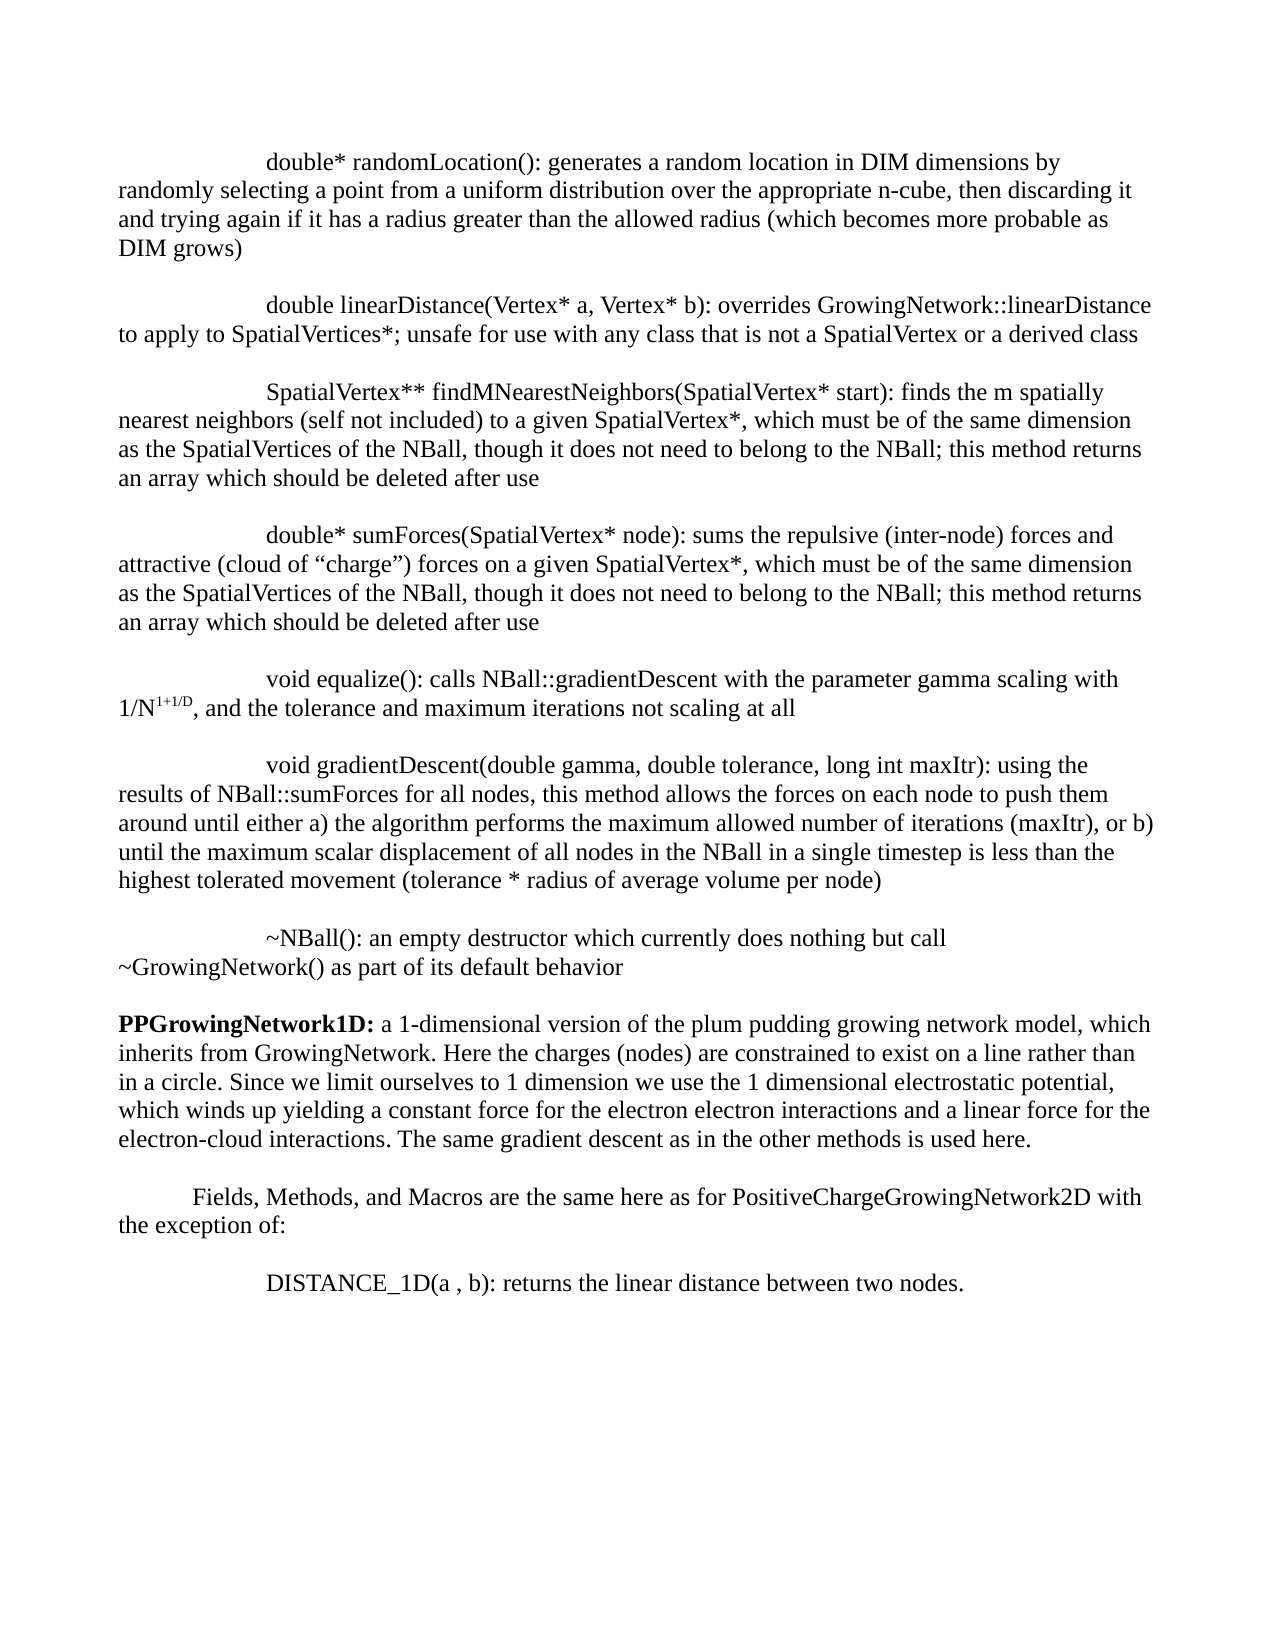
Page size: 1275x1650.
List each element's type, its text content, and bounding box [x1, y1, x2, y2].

text DISTANCE_1D(a , b): returns the linear distance between two nodes. [118, 1268, 1157, 1297]
text double* sumForces(SpatialVertex* node): sums the repulsive (inter-node) forces and attractive (cloud of “charge”) forces on a given SpatialVertex*, which must be of the same dimension as the SpatialVertices of the NBall, though it does not need to belong to the NBall; this method returns an array which should be deleted after use [118, 521, 1157, 636]
text double linearDistance(Vertex* a, Vertex* b): overrides GrowingNetwork::linearDistance to apply to SpatialVertices*; unsafe for use with any class that is not a SpatialVertex or a derived class [118, 291, 1157, 348]
text double* randomLocation(): generates a random location in DIM dimensions by randomly selecting a point from a uniform distribution over the appropriate n-cube, then discarding it and trying again if it has a radius greater than the allowed radius (which becomes more probable as DIM grows) [118, 147, 1157, 262]
text void gradientDescent(double gamma, double tolerance, long int maxItr): using the results of NBall::sumForces for all nodes, this method allows the forces on each node to push them around until either a) the algorithm performs the maximum allowed number of iterations (maxItr), or b) until the maximum scalar displacement of all nodes in the NBall in a single timestep is less than the highest tolerated movement (tolerance * radius of average volume per node) [118, 751, 1157, 894]
text void equalize(): calls NBall::gradientDescent with the parameter gamma scaling with 1/N1+1/D, and the tolerance and maximum iterations not scaling at all [118, 664, 1157, 722]
text ~NBall(): an empty destructor which currently does nothing but call ~GrowingNetwork() as part of its default behavior [118, 923, 1157, 981]
text Fields, Methods, and Macros are the same here as for PositiveChargeGrowingNetwork2D with the exception of: [118, 1182, 1157, 1239]
text SpatialVertex** findMNearestNeighbors(SpatialVertex* start): finds the m spatially nearest neighbors (self not included) to a given SpatialVertex*, which must be of the same dimension as the SpatialVertices of the NBall, though it does not need to belong to the NBall; this method returns an array which should be deleted after use [118, 377, 1157, 492]
text PPGrowingNetwork1D: a 1-dimensional version of the plum pudding growing network model, which inherits from GrowingNetwork. Here the charges (nodes) are constrained to exist on a line rather than in a circle. Since we limit ourselves to 1 dimension we use the 1 dimensional electrostatic potential, which winds up yielding a constant force for the electron electron interactions and a linear force for the electron-cloud interactions. The same gradient descent as in the other methods is used here. [118, 1009, 1157, 1153]
